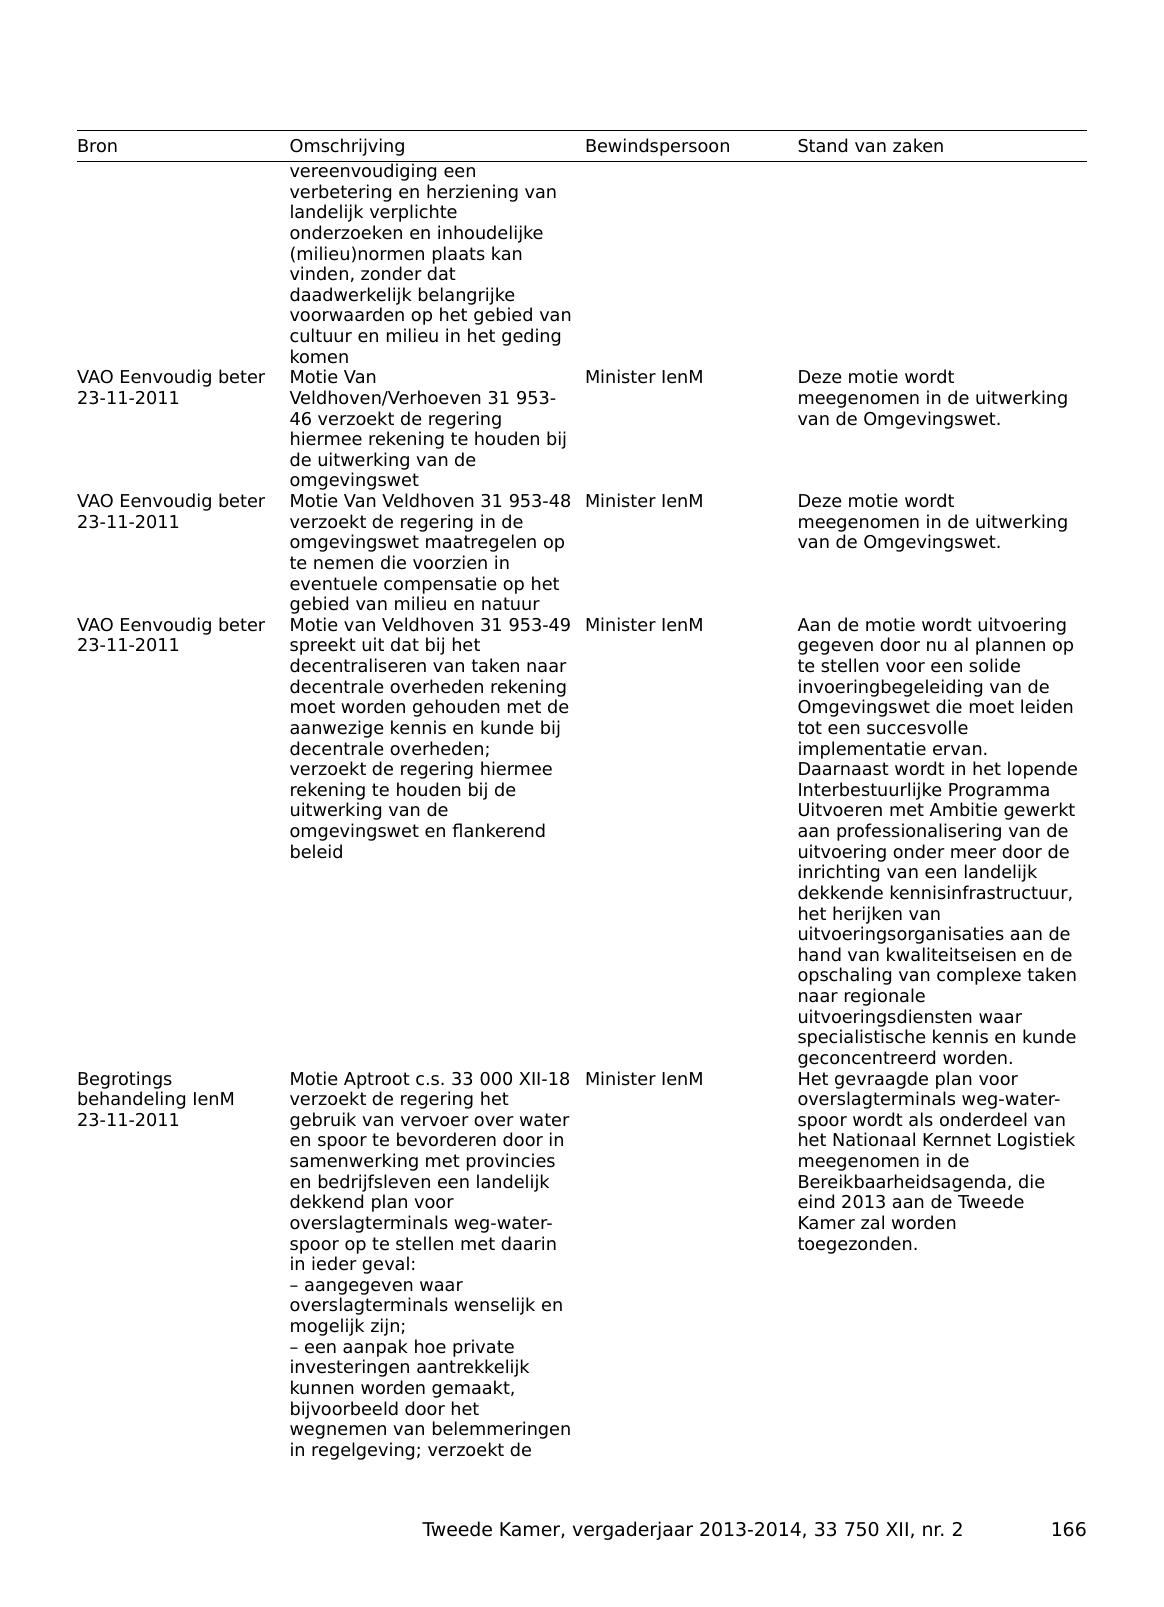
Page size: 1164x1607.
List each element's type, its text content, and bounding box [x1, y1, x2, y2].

table_cell [77, 162, 283, 367]
table_cell Minister IenM [579, 491, 791, 615]
table_cell Deze motie wordt meegenomen in de uitwerking van de Omgevingswet. [791, 491, 1087, 615]
table_cell Deze motie wordt meegenomen in de uitwerking van de Omgevingswet. [791, 367, 1087, 491]
table_cell Aan de motie wordt uitvoering gegeven door nu al plannen op te stellen voor een solide invoeringbegeleiding van de Omgevingswet die moet leiden tot een succesvolle implementatie ervan. Daarnaast wordt in het lopende Interbestuurlijke Programma Uitvoeren met Ambitie gewerkt aan professionalisering van de uitvoering onder meer door de inrichting van een landelijk dekkende kennisinfrastructuur, het herijken van uitvoeringsorganisaties aan de hand van kwaliteitseisen en de opschaling van complexe taken naar regionale uitvoeringsdiensten waar specialistische kennis en kunde geconcentreerd worden. [791, 615, 1087, 1068]
table_cell Minister IenM [579, 367, 791, 491]
table_cell Motie Van Veldhoven/Verhoeven 31 953-46 verzoekt de regering hiermee rekening te houden bij de uitwerking van de omgevingswet [284, 367, 579, 491]
table_header Omschrijving [284, 131, 579, 161]
table_cell vereenvoudiging een verbetering en herziening van landelijk verplichte onderzoeken en inhoudelijke (milieu)normen plaats kan vinden, zonder dat daadwerkelijk belangrijke voorwaarden op het gebied van cultuur en milieu in het geding komen [284, 162, 579, 367]
table_cell Minister IenM [579, 1069, 791, 1460]
table_cell VAO Eenvoudig beter 23-11-2011 [77, 367, 283, 491]
table_header Bewindspersoon [579, 131, 791, 161]
table_cell Het gevraagde plan voor overslagterminals weg-water-spoor wordt als onderdeel van het Nationaal Kernnet Logistiek meegenomen in de Bereikbaarheidsagenda, die eind 2013 aan de Tweede Kamer zal worden toegezonden. [791, 1069, 1087, 1460]
table_cell [791, 162, 1087, 367]
table_cell Minister IenM [579, 615, 791, 1068]
table_cell Motie Aptroot c.s. 33 000 XII-18 verzoekt de regering het gebruik van vervoer over water en spoor te bevorderen door in samenwerking met provincies en bedrijfsleven een landelijk dekkend plan voor overslagterminals weg-water-spoor op te stellen met daarin in ieder geval: – aangegeven waar overslagterminals wenselijk en mogelijk zijn; – een aanpak hoe private investeringen aantrekkelijk kunnen worden gemaakt, bijvoorbeeld door het wegnemen van belemmeringen in regelgeving; verzoekt de [284, 1069, 579, 1460]
table_cell Begrotings behandeling IenM 23-11-2011 [77, 1069, 283, 1460]
table_cell VAO Eenvoudig beter 23-11-2011 [77, 615, 283, 1068]
table_cell Motie van Veldhoven 31 953-49 spreekt uit dat bij het decentraliseren van taken naar decentrale overheden rekening moet worden gehouden met de aanwezige kennis en kunde bij decentrale overheden; verzoekt de regering hiermee rekening te houden bij de uitwerking van de omgevingswet en flankerend beleid [284, 615, 579, 1068]
table_header Stand van zaken [791, 131, 1087, 161]
table_cell Motie Van Veldhoven 31 953-48 verzoekt de regering in de omgevingswet maatregelen op te nemen die voorzien in eventuele compensatie op het gebied van milieu en natuur [284, 491, 579, 615]
table_header Bron [77, 131, 283, 161]
table_cell [579, 162, 791, 367]
table_cell VAO Eenvoudig beter 23-11-2011 [77, 491, 283, 615]
